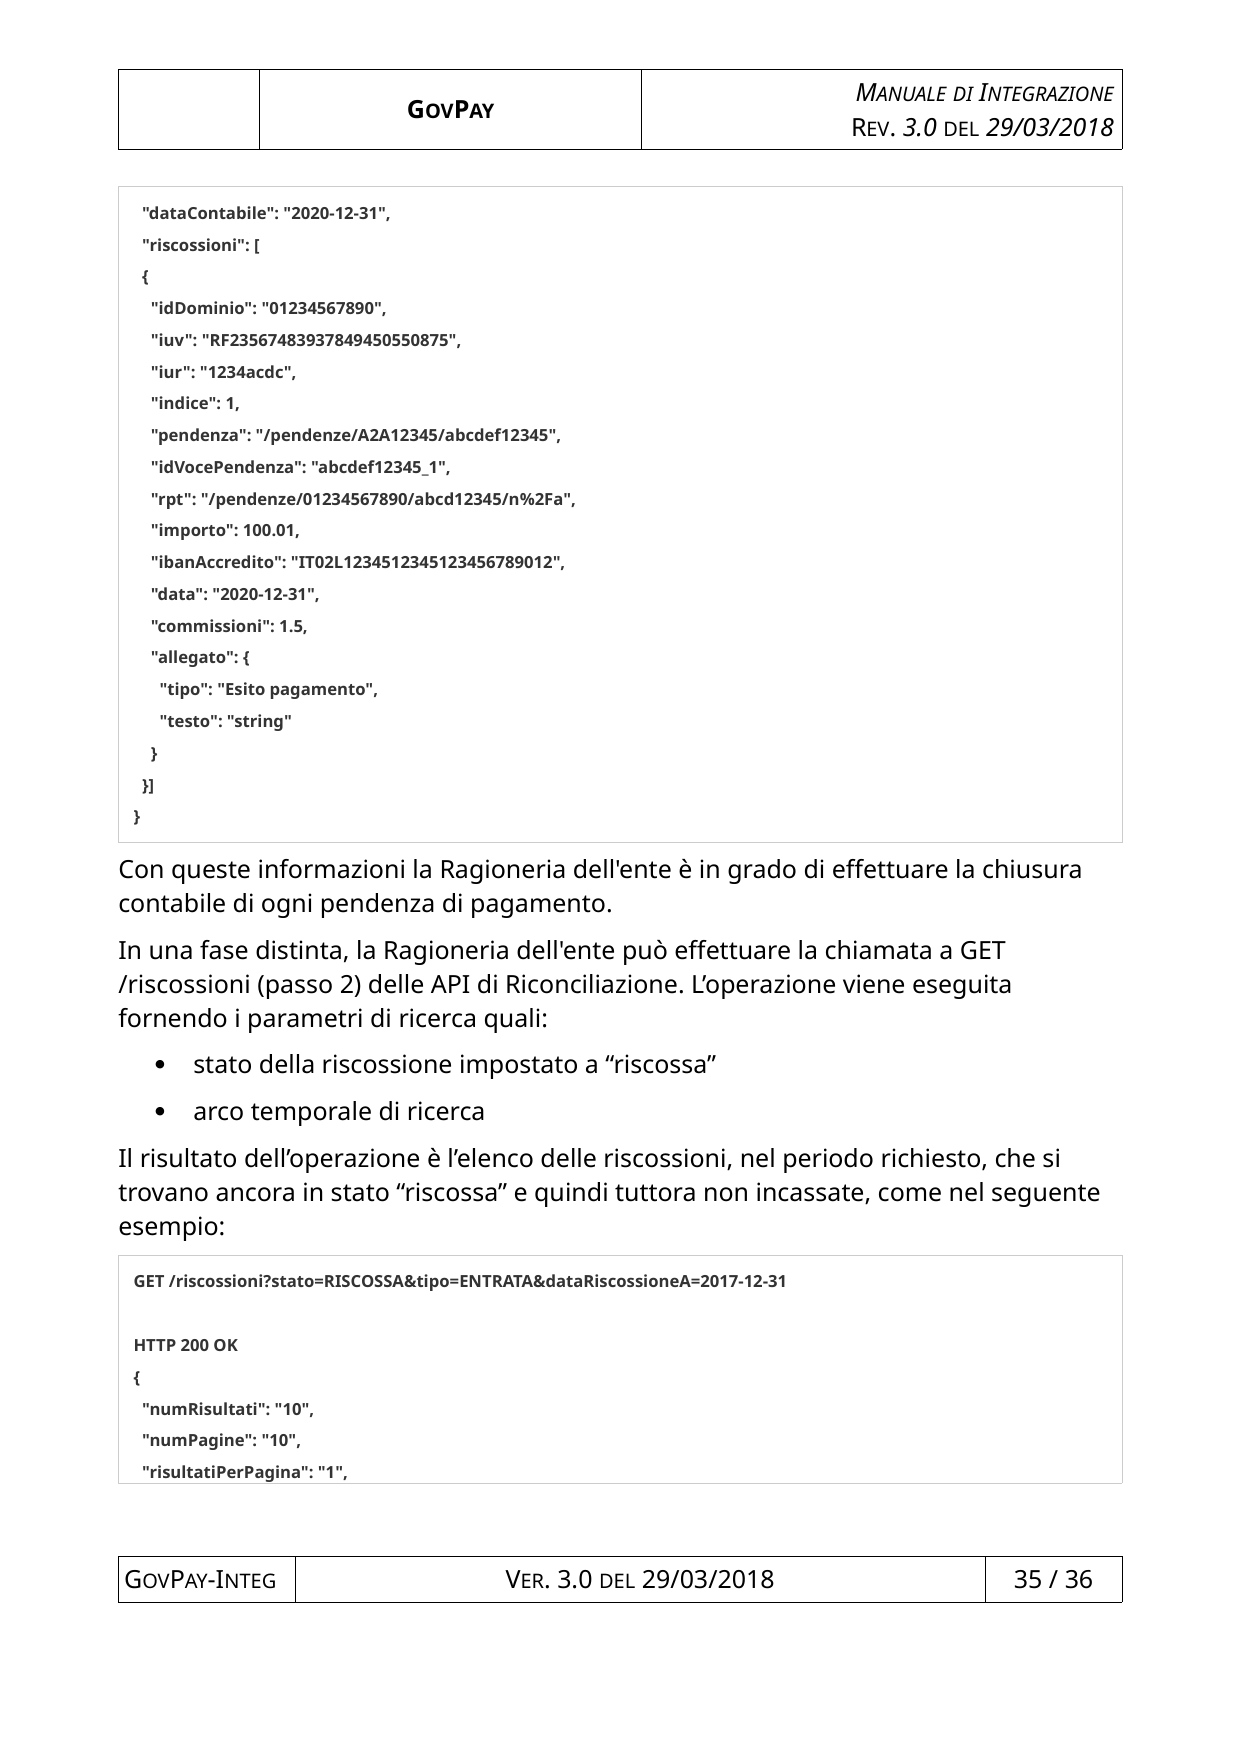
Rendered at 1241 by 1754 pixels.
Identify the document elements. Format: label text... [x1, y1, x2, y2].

text "data": "2020-12-31", [119, 567, 1122, 599]
text "commissioni": 1.5, [119, 599, 1122, 631]
text Il risultato dell’operazione è l’elenco delle riscossioni, nel periodo richiesto, che si trovano ancora in stato “riscossa” e quindi tuttora non incassate, come nel seguente esempio: [118, 1140, 1122, 1242]
text "numRisultati": "10", [119, 1382, 1122, 1414]
text }] [119, 758, 1122, 790]
list arco temporale di ricerca [156, 1094, 1122, 1128]
text "dataContabile": "2020-12-31", [119, 187, 1122, 218]
list stato della riscossione impostato a “riscossa” [156, 1047, 1122, 1081]
text "testo": "string" [119, 694, 1122, 726]
text "indice": 1, [119, 377, 1122, 409]
text HTTP 200 OK [119, 1318, 1122, 1350]
text { [119, 1350, 1122, 1382]
text "riscossioni": [ [119, 218, 1122, 250]
text "ibanAccredito": "IT02L1234512345123456789012", [119, 536, 1122, 567]
text "rpt": "/pendenze/01234567890/abcd12345/n%2Fa", [119, 472, 1122, 504]
text "idDominio": "01234567890", [119, 282, 1122, 313]
text } [119, 790, 1122, 842]
text In una fase distinta, la Ragioneria dell'ente può effettuare la chiamata a GET /riscossioni (passo 2) delle API di Riconciliazione. L’operazione viene eseguita fornendo i parametri di ricerca quali: [118, 932, 1122, 1035]
text "numPagine": "10", [119, 1414, 1122, 1446]
text "importo": 100.01, [119, 504, 1122, 536]
text "risultatiPerPagina": "1", [119, 1446, 1122, 1483]
text "iur": "1234acdc", [119, 345, 1122, 377]
text "iuv": "RF23567483937849450550875", [119, 313, 1122, 345]
text "tipo": "Esito pagamento", [119, 663, 1122, 694]
text "idVocePendenza": "abcdef12345_1", [119, 440, 1122, 472]
text "pendenza": "/pendenze/A2A12345/abcdef12345", [119, 409, 1122, 440]
text "allegato": { [119, 631, 1122, 663]
text { [119, 250, 1122, 282]
text Con queste informazioni la Ragioneria dell'ente è in grado di effettuare la chiusura contabile di ogni pendenza di pagamento. [118, 852, 1122, 920]
text } [119, 726, 1122, 758]
text GET /riscossioni?stato=RISCOSSA&tipo=ENTRATA&dataRiscossioneA=2017-12-31 [119, 1256, 1122, 1287]
